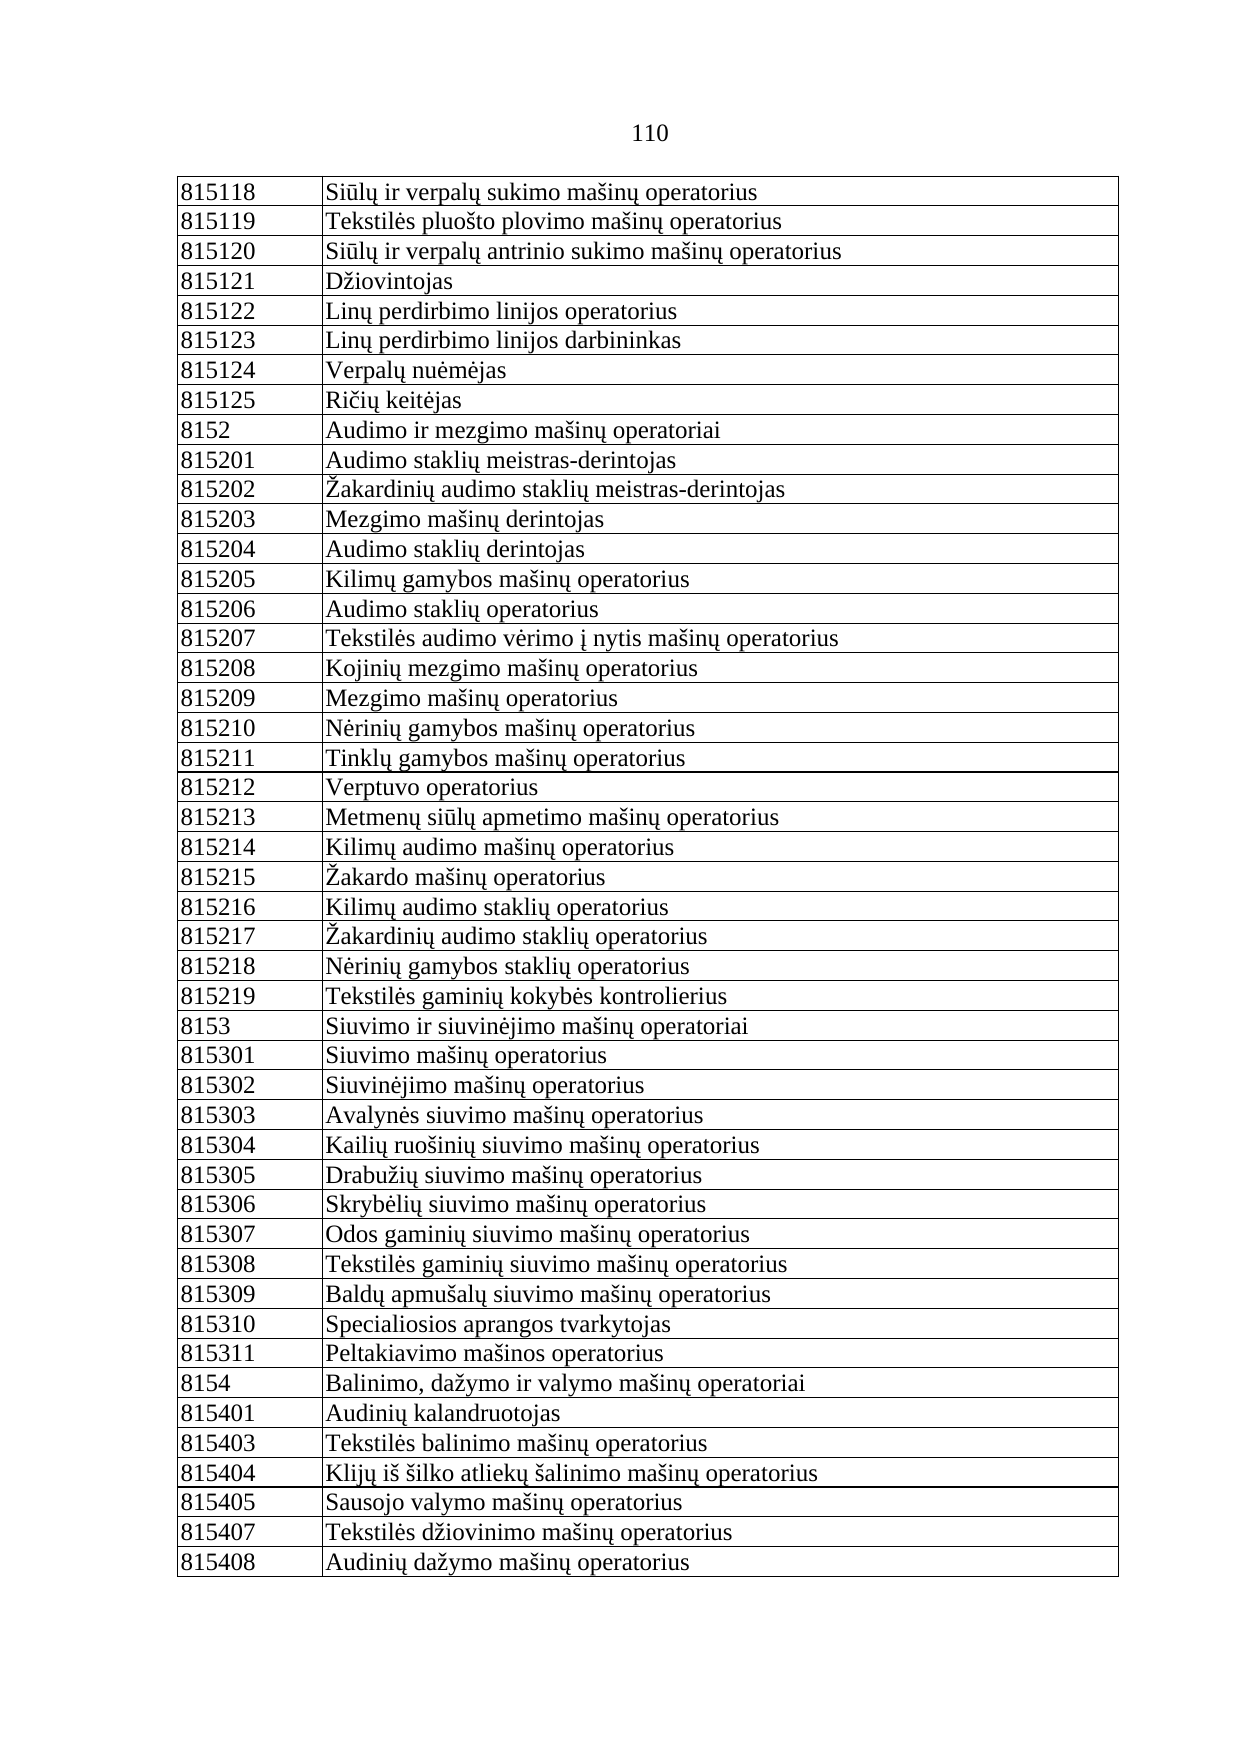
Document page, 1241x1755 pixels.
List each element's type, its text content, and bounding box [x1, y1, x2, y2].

table_cell Tekstilės audimo vėrimo į nytis mašinų operatorius [323, 624, 1118, 652]
table_cell 815206 [178, 594, 322, 622]
table_cell 815208 [178, 653, 322, 682]
table_cell 815311 [178, 1339, 322, 1367]
table_cell 815211 [178, 743, 322, 771]
table_cell 815118 [178, 177, 322, 205]
table_cell Audinių kalandruotojas [323, 1398, 1118, 1427]
table_cell 815219 [178, 981, 322, 1010]
table_cell 815124 [178, 355, 322, 384]
table_cell Žakardinių audimo staklių meistras-derintojas [323, 475, 1118, 503]
table_cell Linų perdirbimo linijos operatorius [323, 296, 1118, 324]
table_cell Ričių keitėjas [323, 385, 1118, 414]
table_cell 815210 [178, 713, 322, 742]
table_cell 815309 [178, 1279, 322, 1308]
table_cell Linų perdirbimo linijos darbininkas [323, 326, 1118, 354]
table_cell 815310 [178, 1309, 322, 1337]
table_cell 815306 [178, 1190, 322, 1218]
table_cell Tinklų gamybos mašinų operatorius [323, 743, 1118, 771]
table_cell 815403 [178, 1428, 322, 1457]
table_cell 815303 [178, 1100, 322, 1129]
table_cell Mezgimo mašinų derintojas [323, 504, 1118, 533]
table_cell 815213 [178, 802, 322, 831]
table_cell 815405 [178, 1488, 322, 1516]
table_cell 815119 [178, 206, 322, 235]
table_cell Audimo staklių derintojas [323, 534, 1118, 563]
table_cell Kailių ruošinių siuvimo mašinų operatorius [323, 1130, 1118, 1159]
table_cell 815305 [178, 1160, 322, 1188]
table_cell 815121 [178, 266, 322, 295]
table_cell Tekstilės gaminių kokybės kontrolierius [323, 981, 1118, 1010]
table_cell Audimo staklių meistras-derintojas [323, 445, 1118, 473]
table_cell Audimo staklių operatorius [323, 594, 1118, 622]
table_cell 815207 [178, 624, 322, 652]
table_cell Siuvimo ir siuvinėjimo mašinų operatoriai [323, 1011, 1118, 1039]
table_cell 815217 [178, 921, 322, 950]
table_cell 815408 [178, 1547, 322, 1576]
table_cell Džiovintojas [323, 266, 1118, 295]
table_cell 815204 [178, 534, 322, 563]
table_cell 815201 [178, 445, 322, 473]
table_cell 815122 [178, 296, 322, 324]
table_cell Odos gaminių siuvimo mašinų operatorius [323, 1219, 1118, 1248]
table_cell 815123 [178, 326, 322, 354]
table_cell Skrybėlių siuvimo mašinų operatorius [323, 1190, 1118, 1218]
table_cell Verptuvo operatorius [323, 773, 1118, 801]
table_cell Audinių dažymo mašinų operatorius [323, 1547, 1118, 1576]
table_cell 815203 [178, 504, 322, 533]
table_cell 815205 [178, 564, 322, 593]
table_cell Specialiosios aprangos tvarkytojas [323, 1309, 1118, 1337]
table_cell Verpalų nuėmėjas [323, 355, 1118, 384]
table_cell Kilimų gamybos mašinų operatorius [323, 564, 1118, 593]
table_cell 815209 [178, 683, 322, 712]
table_cell Tekstilės pluošto plovimo mašinų operatorius [323, 206, 1118, 235]
table_cell Siūlų ir verpalų antrinio sukimo mašinų operatorius [323, 236, 1118, 265]
table_cell Nėrinių gamybos staklių operatorius [323, 951, 1118, 980]
table_cell Mezgimo mašinų operatorius [323, 683, 1118, 712]
table_cell Kilimų audimo mašinų operatorius [323, 832, 1118, 861]
table_cell Žakardinių audimo staklių operatorius [323, 921, 1118, 950]
table_cell Siuvimo mašinų operatorius [323, 1041, 1118, 1069]
table_cell 815307 [178, 1219, 322, 1248]
table_cell 8152 [178, 415, 322, 444]
table_cell Peltakiavimo mašinos operatorius [323, 1339, 1118, 1367]
table_cell 815407 [178, 1517, 322, 1546]
table_cell Baldų apmušalų siuvimo mašinų operatorius [323, 1279, 1118, 1308]
table_cell 8153 [178, 1011, 322, 1039]
table_cell Tekstilės gaminių siuvimo mašinų operatorius [323, 1249, 1118, 1278]
table_cell 815302 [178, 1070, 322, 1099]
table_cell Tekstilės džiovinimo mašinų operatorius [323, 1517, 1118, 1546]
table_cell Sausojo valymo mašinų operatorius [323, 1488, 1118, 1516]
table_cell 815404 [178, 1458, 322, 1486]
table_cell Nėrinių gamybos mašinų operatorius [323, 713, 1118, 742]
table_cell 815301 [178, 1041, 322, 1069]
table_cell Siuvinėjimo mašinų operatorius [323, 1070, 1118, 1099]
table_cell 815308 [178, 1249, 322, 1278]
table_cell Kilimų audimo staklių operatorius [323, 892, 1118, 920]
table_cell 815212 [178, 773, 322, 801]
table_cell 815304 [178, 1130, 322, 1159]
table_cell Avalynės siuvimo mašinų operatorius [323, 1100, 1118, 1129]
table_cell Drabužių siuvimo mašinų operatorius [323, 1160, 1118, 1188]
table_cell Kojinių mezgimo mašinų operatorius [323, 653, 1118, 682]
table_cell 815401 [178, 1398, 322, 1427]
table_cell Siūlų ir verpalų sukimo mašinų operatorius [323, 177, 1118, 205]
table_cell 815125 [178, 385, 322, 414]
table_cell Klijų iš šilko atliekų šalinimo mašinų operatorius [323, 1458, 1118, 1486]
table_cell 8154 [178, 1368, 322, 1397]
table_cell Žakardo mašinų operatorius [323, 862, 1118, 891]
table_cell 815120 [178, 236, 322, 265]
table_cell 815202 [178, 475, 322, 503]
table_cell Metmenų siūlų apmetimo mašinų operatorius [323, 802, 1118, 831]
table_cell 815214 [178, 832, 322, 861]
table_cell Balinimo, dažymo ir valymo mašinų operatoriai [323, 1368, 1118, 1397]
table_cell 815216 [178, 892, 322, 920]
table_cell Audimo ir mezgimo mašinų operatoriai [323, 415, 1118, 444]
table_cell 815218 [178, 951, 322, 980]
table_cell Tekstilės balinimo mašinų operatorius [323, 1428, 1118, 1457]
table_cell 815215 [178, 862, 322, 891]
